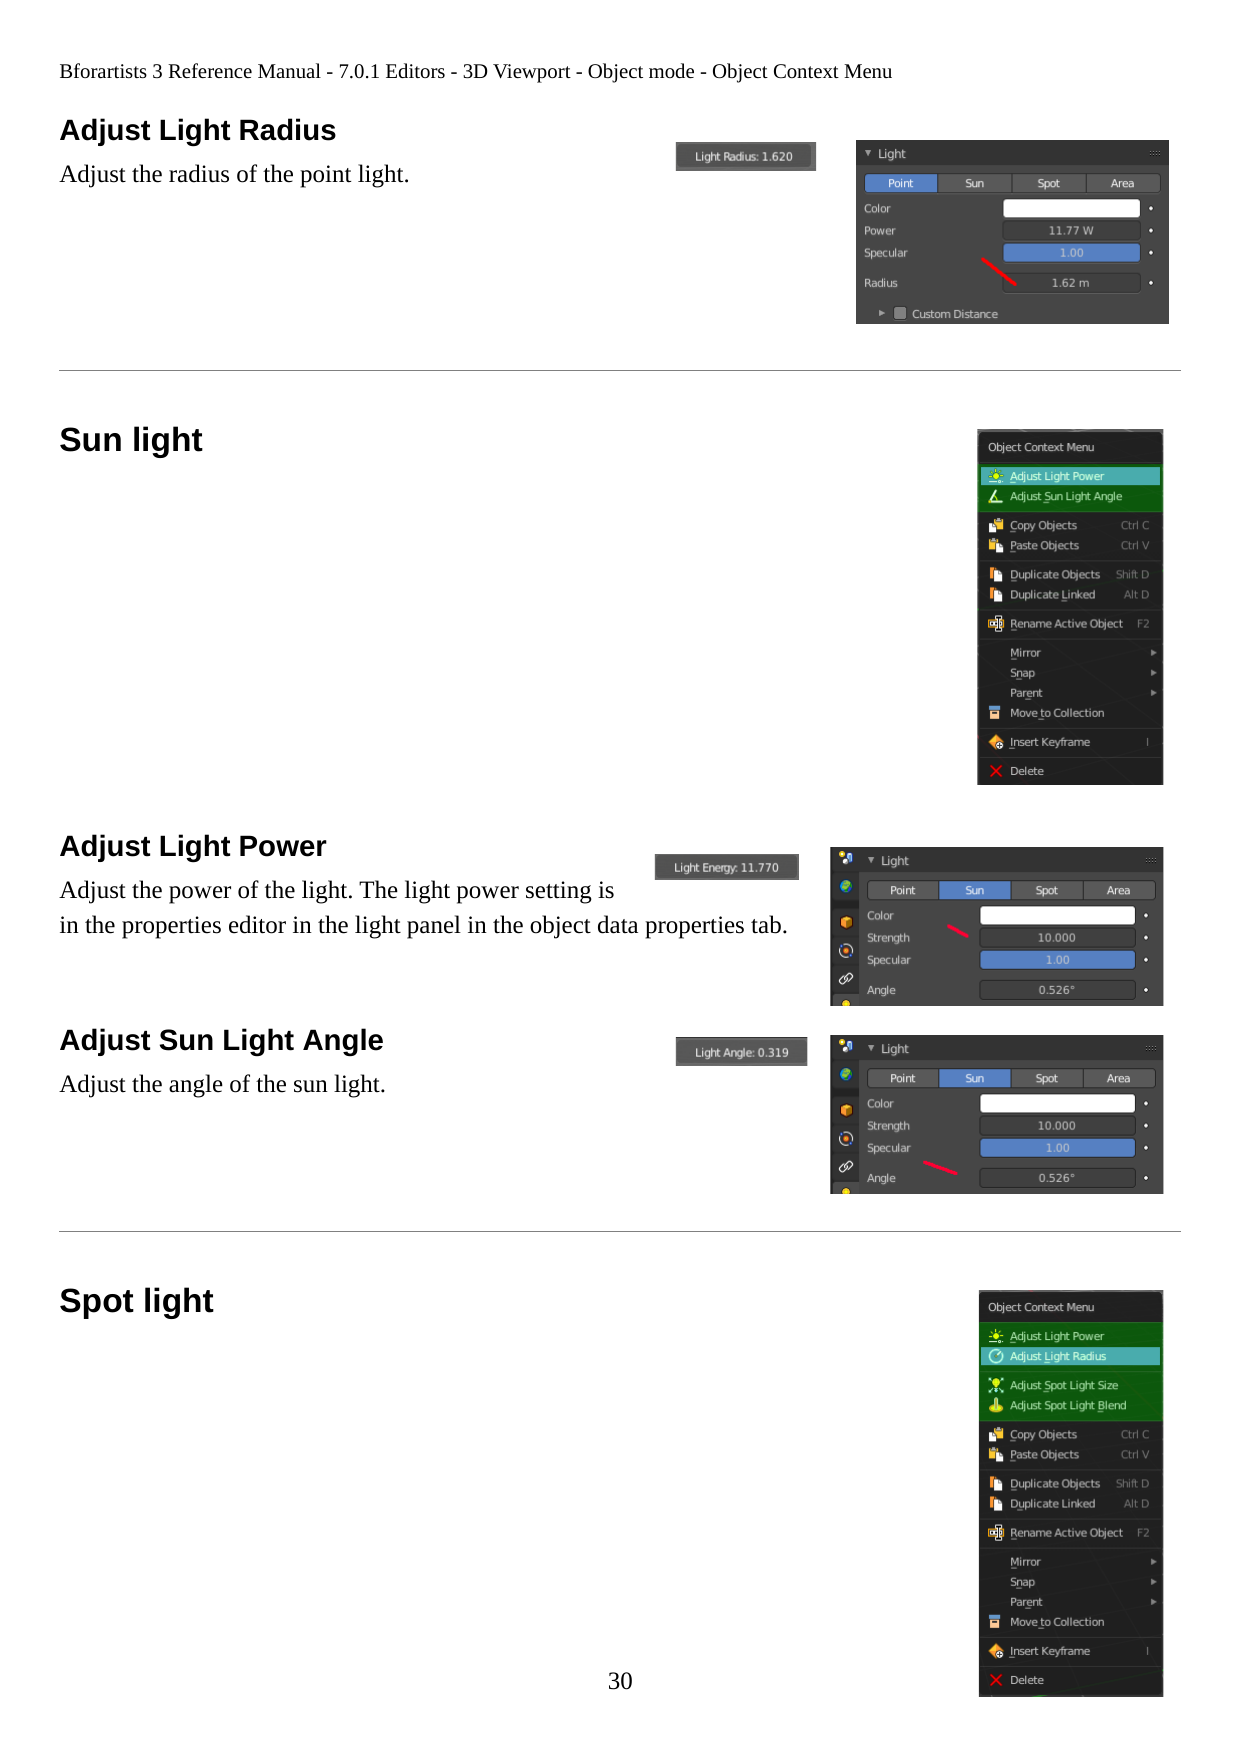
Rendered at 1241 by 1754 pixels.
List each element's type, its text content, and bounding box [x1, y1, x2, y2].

text Adjust the power of the light. The light power setting is in the properties editor in the light panel in the object data properties tab. [59, 876, 830, 939]
subtitle Adjust Light Power [59, 829, 1181, 863]
subtitle Adjust Sun Light Angle [59, 1023, 1181, 1056]
subtitle Sun light [59, 420, 1181, 459]
picture [675, 1037, 808, 1066]
picture [978, 1290, 1164, 1697]
text Adjust the radius of the point light. [59, 159, 856, 188]
picture [675, 142, 817, 171]
subtitle Spot light [59, 1281, 1181, 1320]
picture [977, 429, 1164, 785]
text Adjust the angle of the sun light. [59, 1069, 830, 1098]
picture [654, 854, 799, 880]
picture [830, 847, 1164, 1006]
picture [856, 140, 1169, 324]
subtitle Adjust Light Radius [59, 113, 1181, 146]
picture [830, 1035, 1164, 1194]
